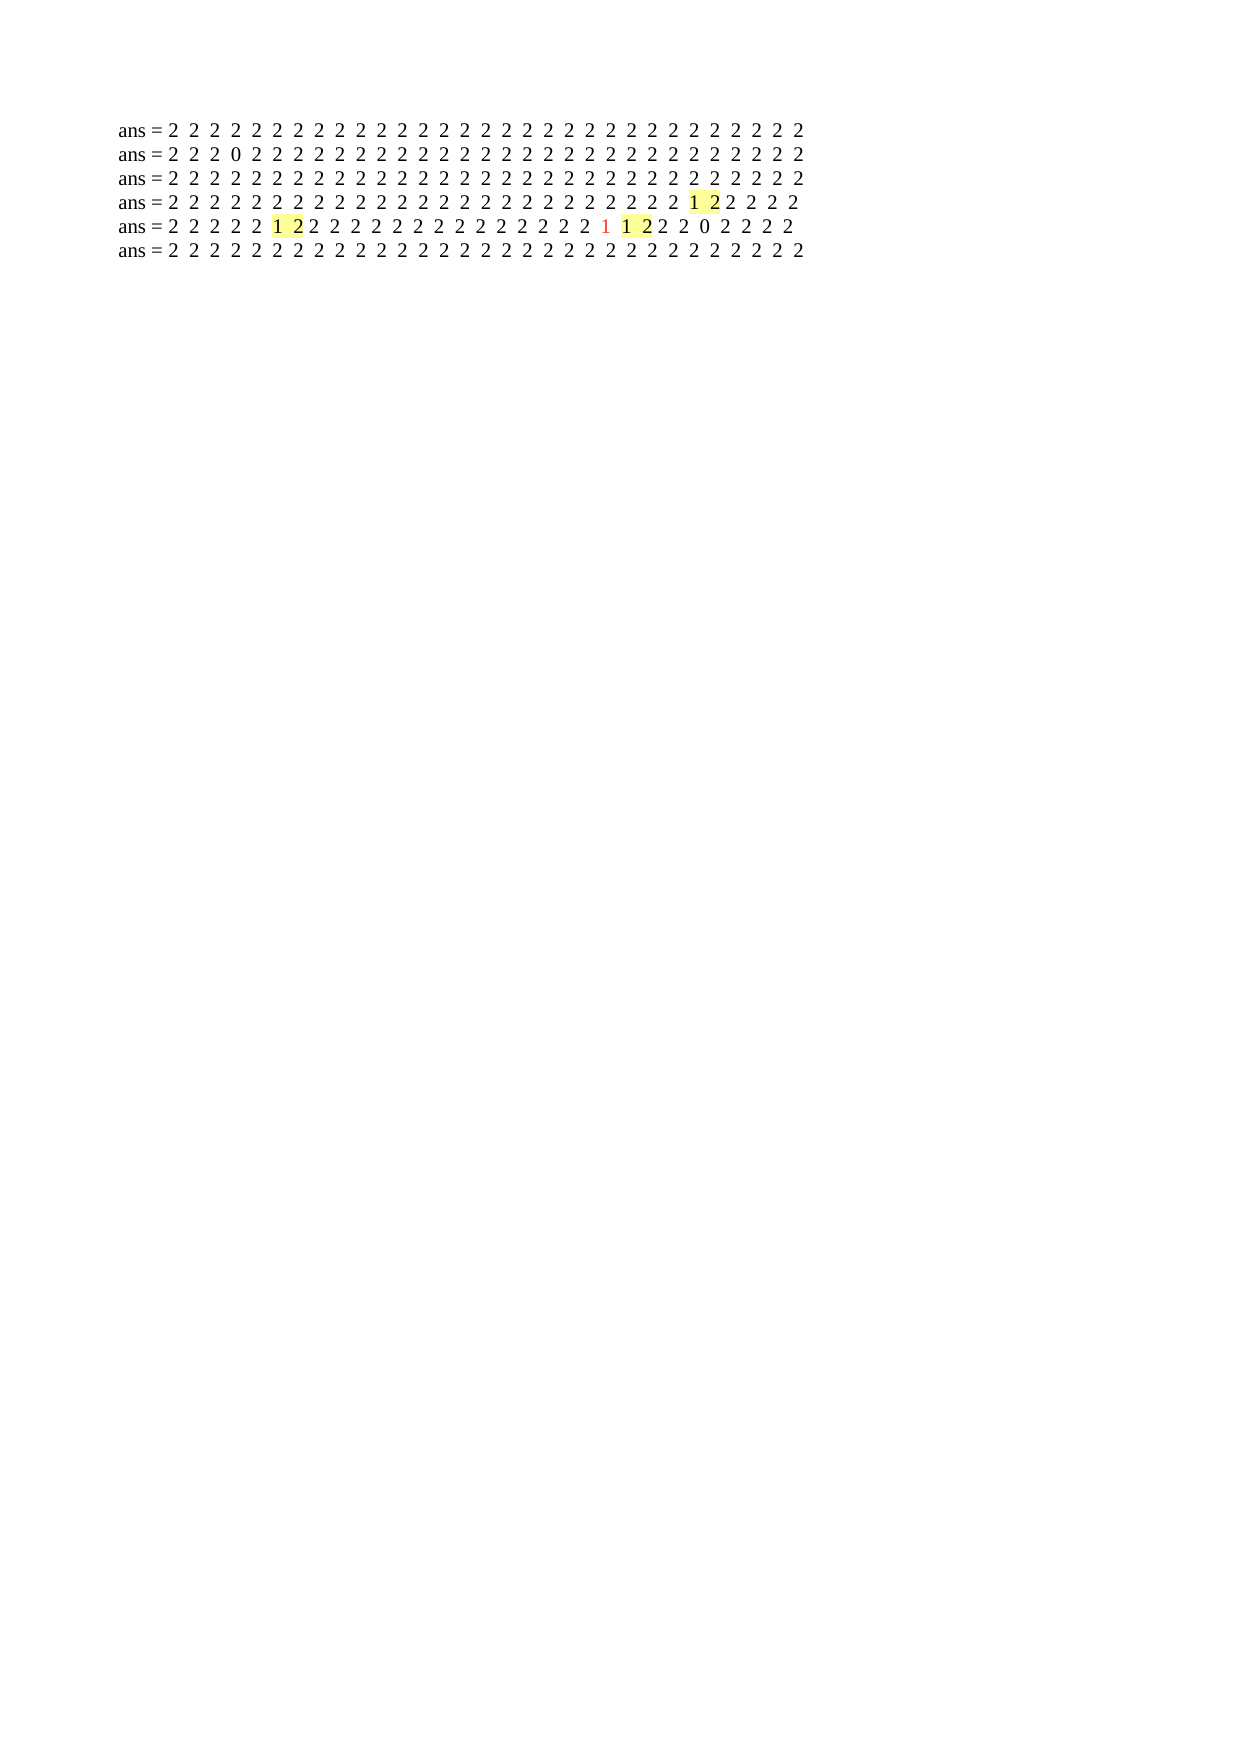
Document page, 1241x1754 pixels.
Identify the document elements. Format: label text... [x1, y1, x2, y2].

text ans = 2 2 2 2 2 2 2 2 2 2 2 2 2 2 2 2 2 2 2 2 2 2 2 2 2 1 2 2 2 2 2 [118, 190, 1122, 214]
text ans = 2 2 2 2 2 2 2 2 2 2 2 2 2 2 2 2 2 2 2 2 2 2 2 2 2 2 2 2 2 2 2 [118, 166, 1122, 190]
text ans = 2 2 2 2 2 2 2 2 2 2 2 2 2 2 2 2 2 2 2 2 2 2 2 2 2 2 2 2 2 2 2 [118, 118, 1122, 142]
text ans = 2 2 2 0 2 2 2 2 2 2 2 2 2 2 2 2 2 2 2 2 2 2 2 2 2 2 2 2 2 2 2 [118, 142, 1122, 166]
text ans = 2 2 2 2 2 2 2 2 2 2 2 2 2 2 2 2 2 2 2 2 2 2 2 2 2 2 2 2 2 2 2 [118, 238, 1122, 262]
text ans = 2 2 2 2 2 1 2 2 2 2 2 2 2 2 2 2 2 2 2 2 2 1 1 2 2 2 0 2 2 2 2 [118, 214, 1122, 238]
